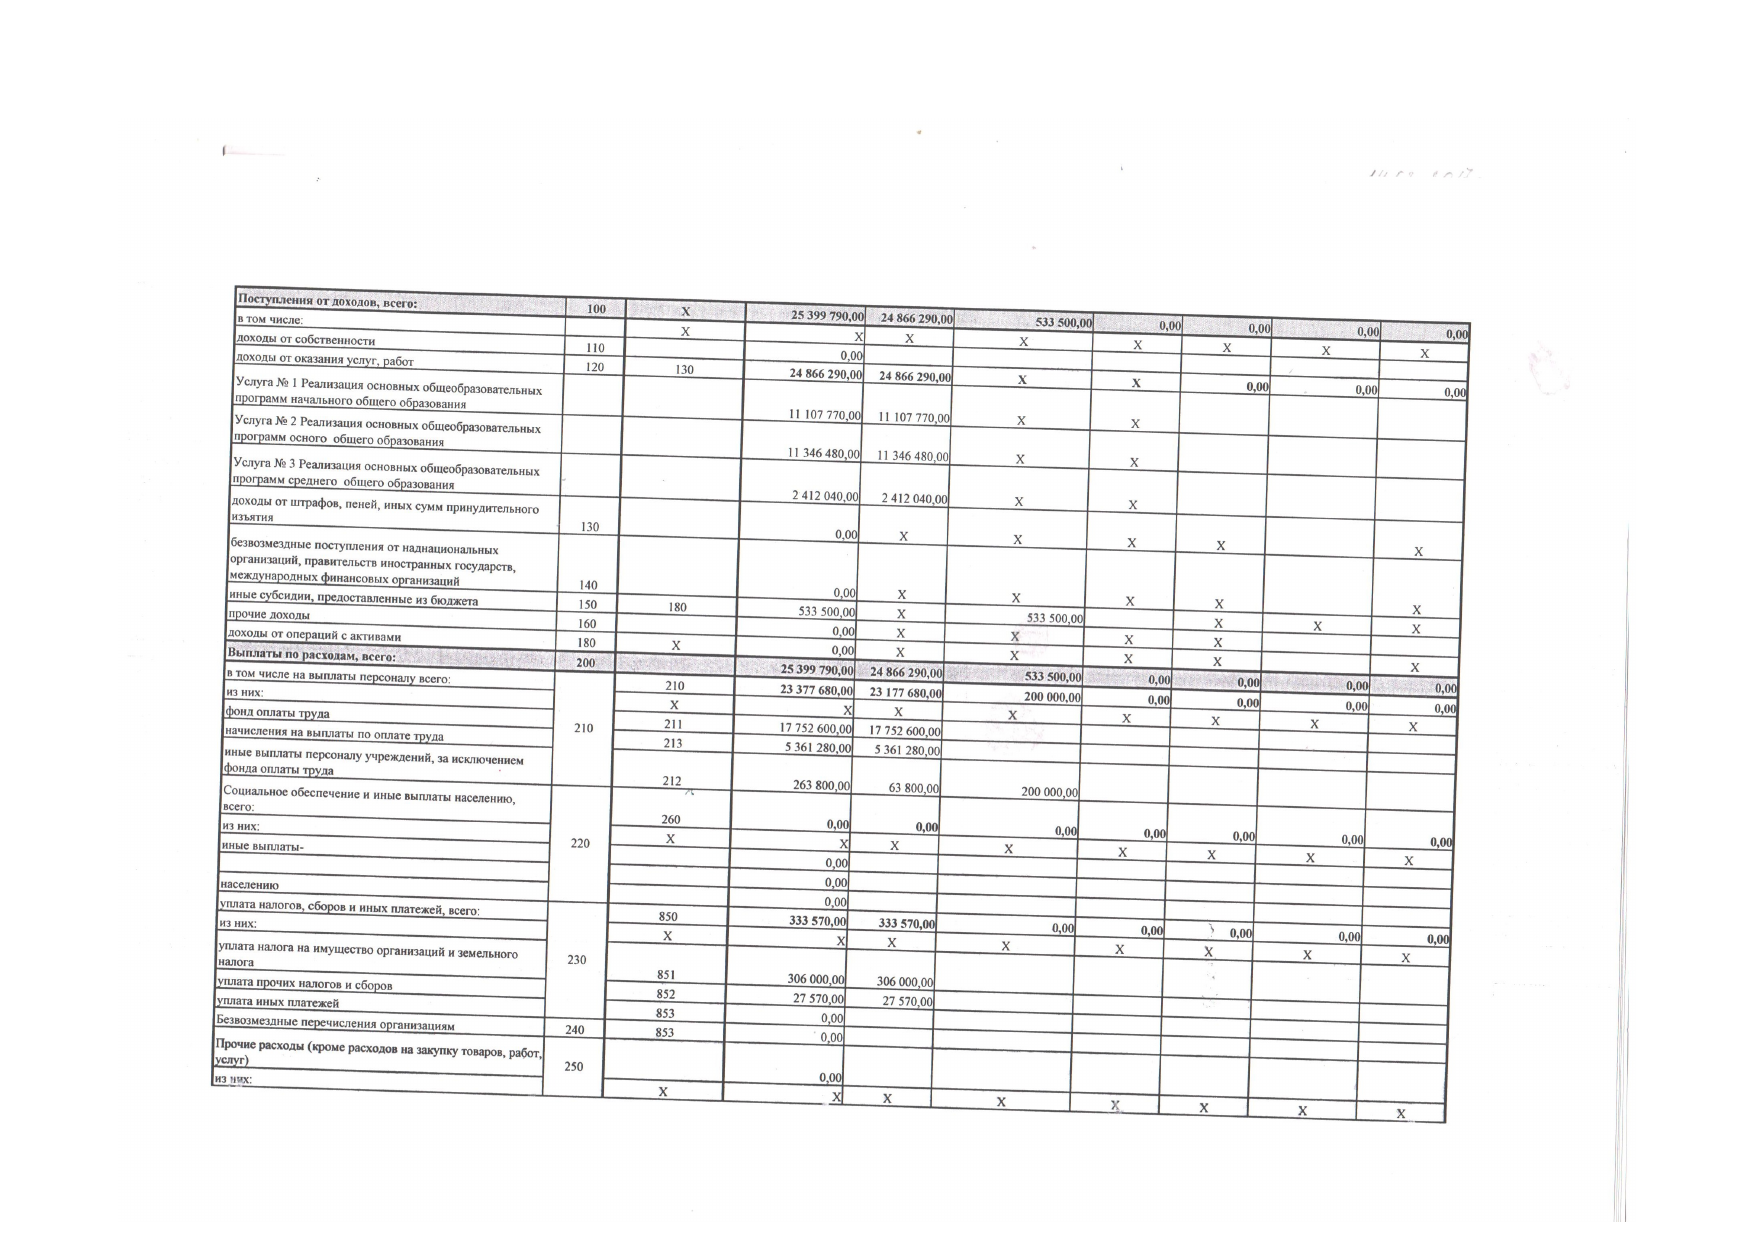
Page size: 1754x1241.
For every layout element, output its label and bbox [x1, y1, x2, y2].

picture [118, 118, 1636, 1222]
